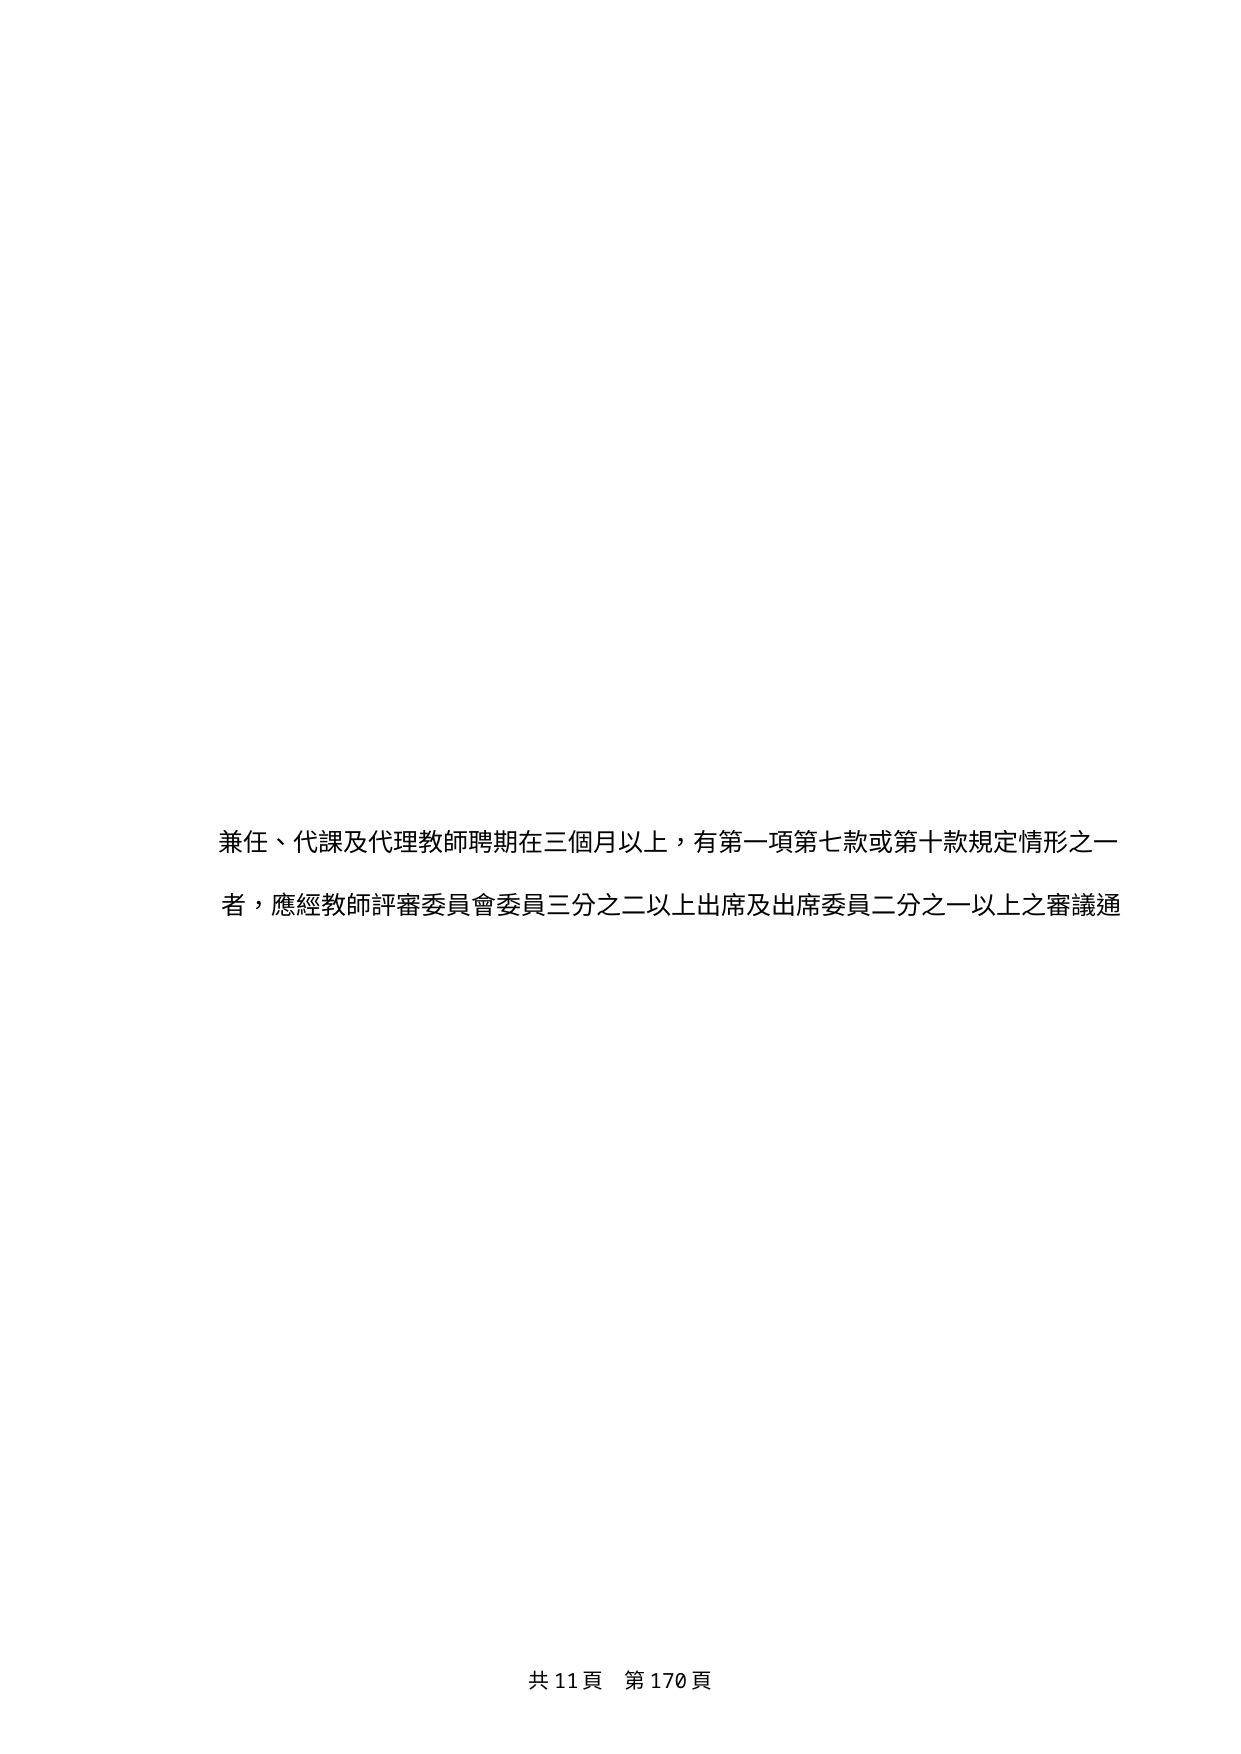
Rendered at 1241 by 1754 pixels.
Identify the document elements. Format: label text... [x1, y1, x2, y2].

text 兼任、代課及代理教師聘期在三個月以上，有第一項第七款或第十款規定情形之一者，應經教師評審委員會委員三分之二以上出席及出席委員二分之一以上之審議通 [218, 799, 1122, 924]
